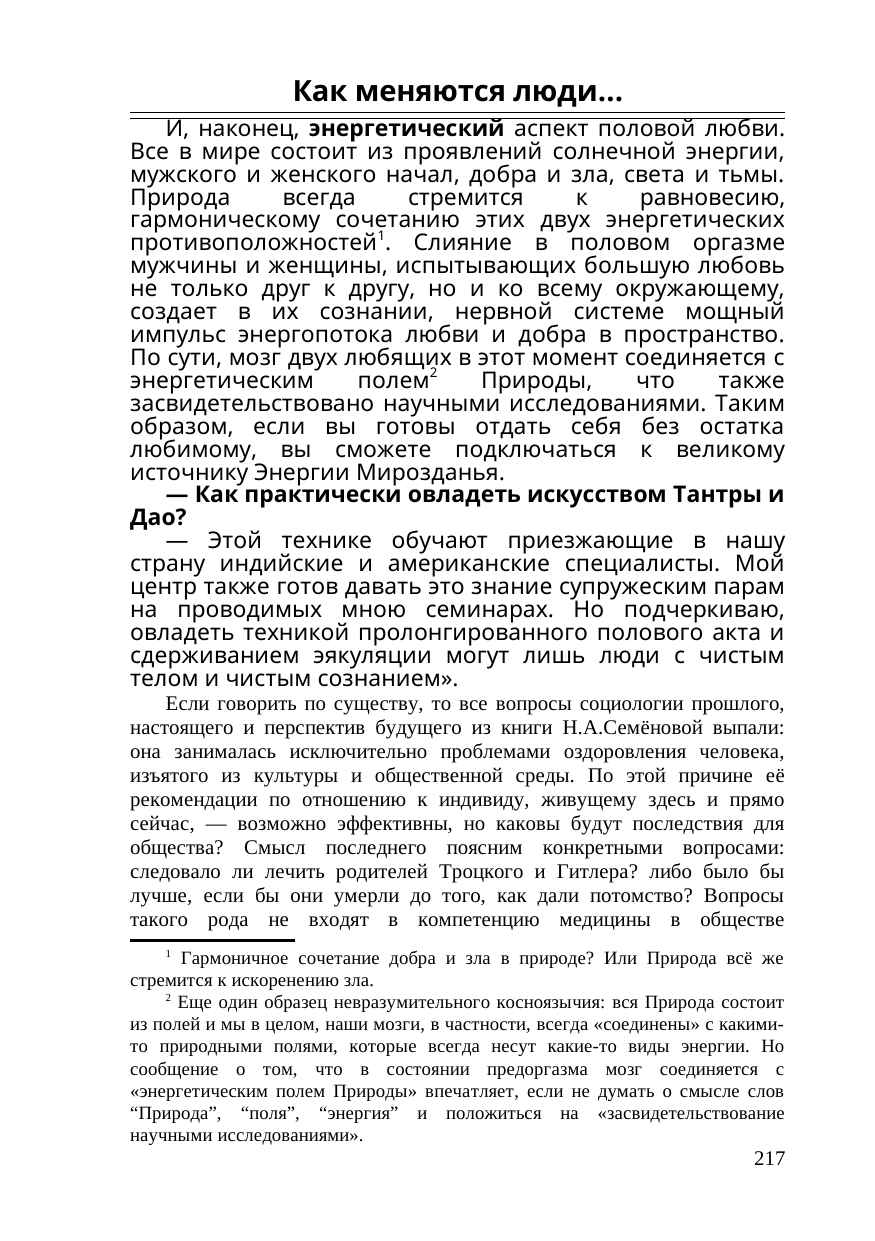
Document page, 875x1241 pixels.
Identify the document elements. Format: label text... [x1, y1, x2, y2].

text И, наконец, энергетический аспект половой любви. Все в мире состоит из проявлений солнечной энергии, мужского и женского начал, добра и зла, света и тьмы. Природа всегда стремится к равновесию, гармоническому сочетанию этих двух энергетических противоположностей. Слияние в половом оргазме мужчины и женщины, испытывающих большую любовь не только друг к другу, но и ко всему окружающему, создает в их сознании, нервной системе мощный импульс энергопотока любви и добра в пространство. По сути, мозг двух любящих в этот момент соединяется с энергетическим полем Природы, что также засвидетельствовано научными исследованиями. Таким образом, если вы готовы отдать себя без остатка любимому, вы сможете подключаться к великому источнику Энергии Мирозданья. [130, 119, 785, 484]
text — Как практически овладеть искусством Тантры и Дао? [130, 484, 785, 530]
text Если говорить по существу, то все вопросы социологии прошлого, настоящего и перспектив будущего из книги Н.А.Семёновой выпали: она занималась исключительно проблемами оздоровления человека, изъятого из культуры и общественной среды. По этой причине её рекомендации по отношению к индивиду, живущему здесь и прямо сейчас, — возможно эффективны, но каковы будут последствия для общества? Смысл последнего поясним конкретными вопросами: следовало ли лечить родителей Троцкого и Гитлера? либо было бы лучше, если бы они умерли до того, как дали потомство? Вопросы такого рода не входят в компетенцию медицины в обществе [130, 691, 785, 931]
text — Этой технике обучают приезжающие в нашу страну индийские и американские специалисты. Мой центр также готов давать это знание супружеским парам на проводимых мною семинарах. Но подчеркиваю, овладеть техникой пролонгированного полового акта и сдерживанием эякуляции могут лишь люди с чистым телом и чистым сознанием». [130, 530, 785, 691]
text Еще один образец невразумительного косноязычия: вся Природа состоит из полей и мы в целом, наши мозги, в частности, всегда «соединены» с какими-то природными полями, которые всегда несут какие-то виды энергии. Но сообщение о том, что в состоянии предоргазма мозг соединяется с «энергетическим полем Природы» впечатляет, если не думать о смысле слов “Природа”, “поля”, “энергия” и положиться на «засвидетельствование научными исследованиями». [130, 991, 785, 1145]
text Гармоничное сочетание добра и зла в природе? Или Природа всё же стремится к искоренению зла. [130, 947, 785, 991]
